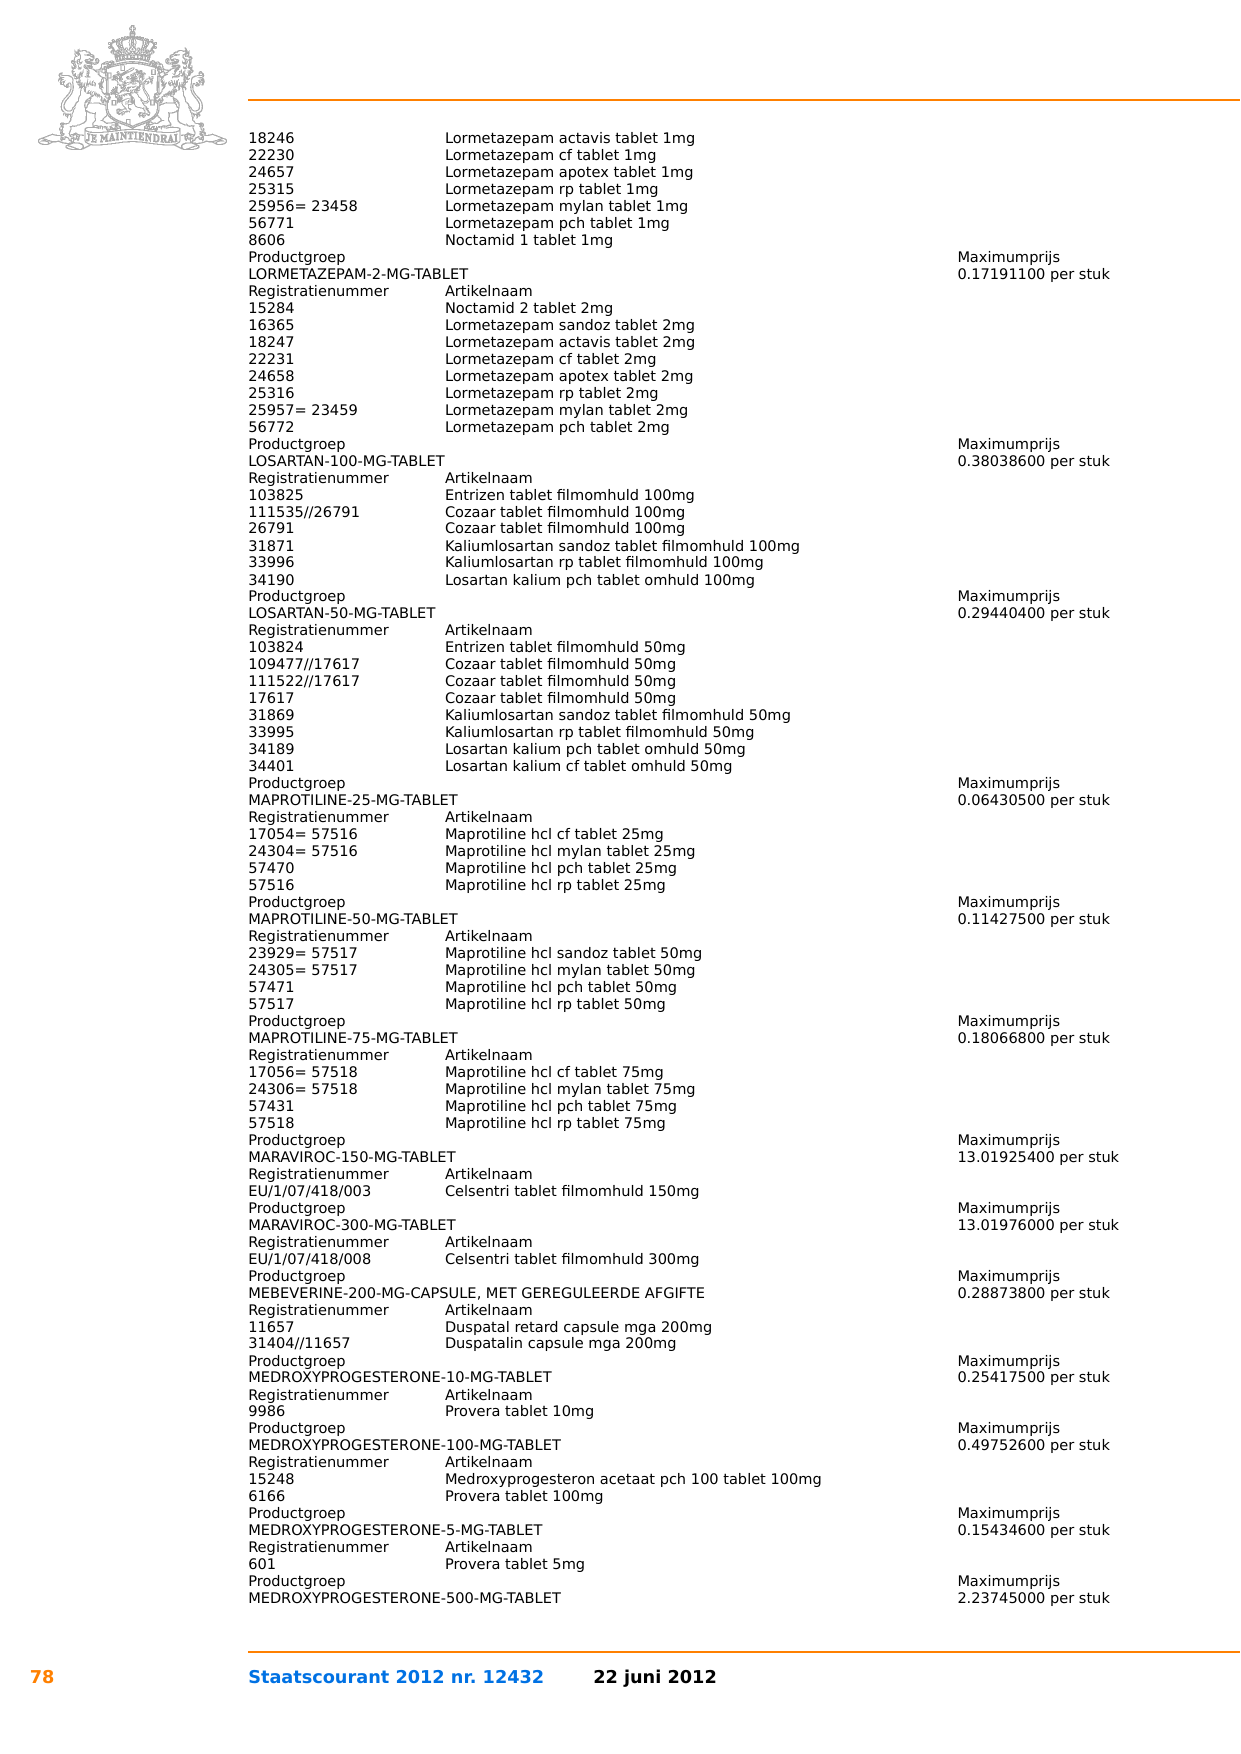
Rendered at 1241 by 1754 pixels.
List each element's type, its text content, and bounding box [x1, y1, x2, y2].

table_cell Maximumprijs [951, 1132, 1163, 1149]
table_cell 2.23745000 per stuk [951, 1590, 1163, 1607]
table_cell Artikelnaam [439, 1301, 951, 1318]
table_cell Productgroep [248, 894, 439, 911]
table_cell [951, 181, 1163, 198]
table_cell Celsentri tablet filmomhuld 150mg [439, 1183, 951, 1199]
table_cell MAPROTILINE-25-MG-TABLET [248, 792, 951, 809]
table_cell 57518 [248, 1115, 439, 1132]
table_cell Maximumprijs [951, 1573, 1163, 1590]
table_cell Cozaar tablet filmomhuld 50mg [439, 673, 951, 690]
table_cell 15284 [248, 300, 439, 317]
table_cell [951, 1386, 1163, 1403]
table_cell Lormetazepam rp tablet 1mg [439, 181, 951, 198]
table_cell EU/1/07/418/003 [248, 1183, 439, 1199]
table_cell [951, 622, 1163, 639]
table_cell Artikelnaam [439, 1234, 951, 1251]
table_cell 57517 [248, 996, 439, 1013]
table_cell [951, 1115, 1163, 1132]
table_cell 31404//11657 [248, 1335, 439, 1352]
table_cell Lormetazepam actavis tablet 1mg [439, 130, 951, 147]
table_cell Kaliumlosartan rp tablet filmomhuld 100mg [439, 554, 951, 571]
table_cell Maprotiline hcl rp tablet 25mg [439, 877, 951, 894]
table_cell 57516 [248, 877, 439, 894]
table_cell MEDROXYPROGESTERONE-5-MG-TABLET [248, 1522, 951, 1539]
table_cell Artikelnaam [439, 1539, 951, 1556]
table_cell Maximumprijs [951, 1505, 1163, 1522]
table_cell Maprotiline hcl mylan tablet 75mg [439, 1081, 951, 1098]
table_cell [951, 215, 1163, 232]
table_cell 0.49752600 per stuk [951, 1437, 1163, 1454]
table_cell Lormetazepam pch tablet 1mg [439, 215, 951, 232]
table_cell Maximumprijs [951, 1013, 1163, 1030]
table_cell 34189 [248, 741, 439, 758]
table_cell Productgroep [248, 1505, 439, 1522]
table_cell [439, 894, 951, 911]
table_cell 16365 [248, 317, 439, 334]
table_cell [439, 1420, 951, 1437]
table_cell [439, 436, 951, 452]
table_cell MAPROTILINE-75-MG-TABLET [248, 1030, 951, 1047]
table_cell Kaliumlosartan rp tablet filmomhuld 50mg [439, 724, 951, 741]
table_cell [951, 1047, 1163, 1064]
table_cell LORMETAZEPAM-2-MG-TABLET [248, 266, 951, 283]
table_cell Lormetazepam mylan tablet 1mg [439, 198, 951, 215]
table_cell 13.01976000 per stuk [951, 1217, 1163, 1233]
table_cell 15248 [248, 1471, 439, 1488]
table_cell LOSARTAN-50-MG-TABLET [248, 605, 951, 622]
table_cell 23929= 57517 [248, 945, 439, 962]
picture [38, 25, 227, 150]
table_cell Productgroep [248, 436, 439, 452]
table_cell 56771 [248, 215, 439, 232]
table_cell [951, 130, 1163, 147]
table_cell 18246 [248, 130, 439, 147]
table_cell [439, 1200, 951, 1217]
table_cell Registratienummer [248, 1539, 439, 1556]
table_cell [951, 300, 1163, 317]
table_cell [439, 1505, 951, 1522]
table_cell Maprotiline hcl mylan tablet 50mg [439, 962, 951, 979]
table_cell Medroxyprogesteron acetaat pch 100 tablet 100mg [439, 1471, 951, 1488]
table_cell 0.28873800 per stuk [951, 1285, 1163, 1301]
table_cell [951, 1183, 1163, 1199]
table_cell [951, 486, 1163, 503]
table_cell Maprotiline hcl pch tablet 25mg [439, 860, 951, 877]
table_cell Lormetazepam cf tablet 2mg [439, 351, 951, 368]
table_cell Maprotiline hcl cf tablet 75mg [439, 1064, 951, 1081]
table_cell [951, 402, 1163, 418]
table_cell 111522//17617 [248, 673, 439, 690]
table_cell [439, 249, 951, 266]
table_cell Maprotiline hcl cf tablet 25mg [439, 826, 951, 843]
table_cell [951, 826, 1163, 843]
table_cell Celsentri tablet filmomhuld 300mg [439, 1251, 951, 1267]
table_cell Productgroep [248, 588, 439, 605]
table_cell [951, 860, 1163, 877]
table_cell 24657 [248, 164, 439, 181]
table_cell [951, 1301, 1163, 1318]
table_cell 24305= 57517 [248, 962, 439, 979]
table_cell [951, 1539, 1163, 1556]
table_cell [951, 419, 1163, 436]
table_cell 9986 [248, 1403, 439, 1420]
table_cell [439, 1132, 951, 1149]
table_cell [951, 538, 1163, 554]
table_cell [951, 520, 1163, 537]
table_cell MEDROXYPROGESTERONE-100-MG-TABLET [248, 1437, 951, 1454]
table_cell 8606 [248, 232, 439, 249]
table_cell [951, 504, 1163, 520]
table_cell Maprotiline hcl pch tablet 50mg [439, 979, 951, 996]
table_cell [951, 164, 1163, 181]
table_cell [951, 758, 1163, 775]
table_cell [951, 334, 1163, 351]
table_cell [439, 588, 951, 605]
table_cell 0.38038600 per stuk [951, 453, 1163, 469]
table_cell Productgroep [248, 1013, 439, 1030]
table_cell [439, 1353, 951, 1369]
table_cell Lormetazepam pch tablet 2mg [439, 419, 951, 436]
table_cell [951, 724, 1163, 741]
table_cell MEDROXYPROGESTERONE-10-MG-TABLET [248, 1369, 951, 1386]
table_cell 34190 [248, 571, 439, 588]
table_cell [951, 232, 1163, 249]
table_cell Maximumprijs [951, 1200, 1163, 1217]
table_cell 0.17191100 per stuk [951, 266, 1163, 283]
table_cell [951, 368, 1163, 384]
table_cell MEBEVERINE-200-MG-CAPSULE, MET GEREGULEERDE AFGIFTE [248, 1285, 951, 1301]
table_cell Artikelnaam [439, 928, 951, 945]
table_cell [951, 1403, 1163, 1420]
table_cell 57431 [248, 1098, 439, 1115]
table_cell Maprotiline hcl mylan tablet 25mg [439, 843, 951, 860]
table_cell [951, 1251, 1163, 1267]
table_cell Cozaar tablet filmomhuld 100mg [439, 520, 951, 537]
table_cell MEDROXYPROGESTERONE-500-MG-TABLET [248, 1590, 951, 1607]
table_cell Maximumprijs [951, 249, 1163, 266]
table_cell Maximumprijs [951, 1420, 1163, 1437]
table_cell Artikelnaam [439, 1454, 951, 1471]
table_cell Lormetazepam mylan tablet 2mg [439, 402, 951, 418]
table_cell [951, 283, 1163, 300]
table_cell [951, 571, 1163, 588]
table_cell 18247 [248, 334, 439, 351]
table_cell Maximumprijs [951, 588, 1163, 605]
table_cell Productgroep [248, 249, 439, 266]
table_cell Lormetazepam apotex tablet 1mg [439, 164, 951, 181]
table_cell 0.06430500 per stuk [951, 792, 1163, 809]
table_cell [951, 317, 1163, 334]
table_cell Losartan kalium cf tablet omhuld 50mg [439, 758, 951, 775]
table_cell Cozaar tablet filmomhuld 100mg [439, 504, 951, 520]
table_cell Productgroep [248, 1573, 439, 1590]
table_cell 25957= 23459 [248, 402, 439, 418]
table_cell 31869 [248, 707, 439, 724]
table_cell Maprotiline hcl sandoz tablet 50mg [439, 945, 951, 962]
table_cell [439, 1573, 951, 1590]
table_cell Registratienummer [248, 1234, 439, 1251]
table_cell Duspatal retard capsule mga 200mg [439, 1319, 951, 1335]
table_cell [951, 690, 1163, 707]
table_cell 24306= 57518 [248, 1081, 439, 1098]
table_cell [951, 996, 1163, 1013]
table_cell Maximumprijs [951, 1268, 1163, 1284]
table_cell Artikelnaam [439, 809, 951, 826]
table_cell 24304= 57516 [248, 843, 439, 860]
table_cell Lormetazepam apotex tablet 2mg [439, 368, 951, 384]
table_cell Artikelnaam [439, 283, 951, 300]
table_cell 26791 [248, 520, 439, 537]
table_cell Kaliumlosartan sandoz tablet filmomhuld 50mg [439, 707, 951, 724]
table_cell Provera tablet 5mg [439, 1556, 951, 1573]
table_cell Cozaar tablet filmomhuld 50mg [439, 656, 951, 673]
table_cell Lormetazepam actavis tablet 2mg [439, 334, 951, 351]
table_cell [951, 1064, 1163, 1081]
table_cell 601 [248, 1556, 439, 1573]
table_cell [951, 1556, 1163, 1573]
table_cell [951, 945, 1163, 962]
table_cell 57470 [248, 860, 439, 877]
table_cell 0.25417500 per stuk [951, 1369, 1163, 1386]
table_cell [951, 809, 1163, 826]
table_cell [951, 928, 1163, 945]
table_cell 22231 [248, 351, 439, 368]
table_cell [951, 979, 1163, 996]
table_cell 17054= 57516 [248, 826, 439, 843]
table_cell LOSARTAN-100-MG-TABLET [248, 453, 951, 469]
table_cell [951, 1098, 1163, 1115]
table_cell Provera tablet 10mg [439, 1403, 951, 1420]
table_cell [951, 1471, 1163, 1488]
table_cell 11657 [248, 1319, 439, 1335]
table_cell [951, 1488, 1163, 1505]
table_cell Maximumprijs [951, 1353, 1163, 1369]
table_cell [951, 656, 1163, 673]
table_cell Lormetazepam sandoz tablet 2mg [439, 317, 951, 334]
table_cell 17056= 57518 [248, 1064, 439, 1081]
table_cell Productgroep [248, 1268, 439, 1284]
table_cell Productgroep [248, 1420, 439, 1437]
table_cell 33996 [248, 554, 439, 571]
table_cell [951, 707, 1163, 724]
table_cell Productgroep [248, 1353, 439, 1369]
table_cell Losartan kalium pch tablet omhuld 100mg [439, 571, 951, 588]
table_cell 25315 [248, 181, 439, 198]
table_cell Registratienummer [248, 470, 439, 486]
table_cell [439, 1268, 951, 1284]
table_cell [951, 843, 1163, 860]
table_cell Artikelnaam [439, 1166, 951, 1183]
table_cell Losartan kalium pch tablet omhuld 50mg [439, 741, 951, 758]
table_cell 103825 [248, 486, 439, 503]
table_cell [951, 1081, 1163, 1098]
table_cell 13.01925400 per stuk [951, 1149, 1163, 1166]
table_cell 56772 [248, 419, 439, 436]
table_cell Productgroep [248, 775, 439, 792]
table_cell Cozaar tablet filmomhuld 50mg [439, 690, 951, 707]
table_cell Artikelnaam [439, 1386, 951, 1403]
table_cell Provera tablet 100mg [439, 1488, 951, 1505]
table_cell Artikelnaam [439, 1047, 951, 1064]
table_cell [439, 775, 951, 792]
table_cell Registratienummer [248, 809, 439, 826]
table_cell [951, 554, 1163, 571]
table_cell Entrizen tablet filmomhuld 50mg [439, 639, 951, 656]
table_cell [951, 1454, 1163, 1471]
table_cell [951, 962, 1163, 979]
table_cell 24658 [248, 368, 439, 384]
table_cell Maximumprijs [951, 436, 1163, 452]
table_cell MAPROTILINE-50-MG-TABLET [248, 911, 951, 928]
table_cell EU/1/07/418/008 [248, 1251, 439, 1267]
table_cell [951, 351, 1163, 368]
table_cell Entrizen tablet filmomhuld 100mg [439, 486, 951, 503]
table_cell Registratienummer [248, 283, 439, 300]
table_cell Maximumprijs [951, 775, 1163, 792]
table_cell 25956= 23458 [248, 198, 439, 215]
table_cell 0.11427500 per stuk [951, 911, 1163, 928]
table_cell Kaliumlosartan sandoz tablet filmomhuld 100mg [439, 538, 951, 554]
table_cell Noctamid 1 tablet 1mg [439, 232, 951, 249]
table_cell 31871 [248, 538, 439, 554]
table_cell Productgroep [248, 1200, 439, 1217]
table_cell Registratienummer [248, 1047, 439, 1064]
table_cell Duspatalin capsule mga 200mg [439, 1335, 951, 1352]
table_cell Lormetazepam rp tablet 2mg [439, 385, 951, 402]
table_cell Productgroep [248, 1132, 439, 1149]
table_cell Maprotiline hcl pch tablet 75mg [439, 1098, 951, 1115]
table_cell [951, 1166, 1163, 1183]
table_cell Artikelnaam [439, 622, 951, 639]
table_cell [951, 198, 1163, 215]
table_cell Maprotiline hcl rp tablet 50mg [439, 996, 951, 1013]
table_cell [951, 639, 1163, 656]
table_cell 34401 [248, 758, 439, 775]
table_cell 22230 [248, 147, 439, 164]
table_cell 0.29440400 per stuk [951, 605, 1163, 622]
table_cell Registratienummer [248, 928, 439, 945]
table_cell 111535//26791 [248, 504, 439, 520]
table_cell [951, 877, 1163, 894]
table_cell [951, 470, 1163, 486]
table_cell Registratienummer [248, 1386, 439, 1403]
table_cell 109477//17617 [248, 656, 439, 673]
table_cell [951, 147, 1163, 164]
table_cell 103824 [248, 639, 439, 656]
table_cell [951, 1319, 1163, 1335]
table_cell MARAVIROC-300-MG-TABLET [248, 1217, 951, 1233]
table_cell 25316 [248, 385, 439, 402]
table_cell [951, 385, 1163, 402]
table_cell MARAVIROC-150-MG-TABLET [248, 1149, 951, 1166]
table_cell [439, 1013, 951, 1030]
table_cell 6166 [248, 1488, 439, 1505]
table_cell [951, 741, 1163, 758]
table_cell Registratienummer [248, 1166, 439, 1183]
table_cell Noctamid 2 tablet 2mg [439, 300, 951, 317]
table_cell 33995 [248, 724, 439, 741]
table_cell 0.15434600 per stuk [951, 1522, 1163, 1539]
table_cell Maprotiline hcl rp tablet 75mg [439, 1115, 951, 1132]
table_cell 57471 [248, 979, 439, 996]
table_cell Artikelnaam [439, 470, 951, 486]
table_cell [951, 673, 1163, 690]
table_cell Registratienummer [248, 622, 439, 639]
table_cell Registratienummer [248, 1301, 439, 1318]
table_cell Registratienummer [248, 1454, 439, 1471]
table_cell 0.18066800 per stuk [951, 1030, 1163, 1047]
table_cell Lormetazepam cf tablet 1mg [439, 147, 951, 164]
table_cell Maximumprijs [951, 894, 1163, 911]
table_cell [951, 1234, 1163, 1251]
table_cell [951, 1335, 1163, 1352]
table_cell 17617 [248, 690, 439, 707]
